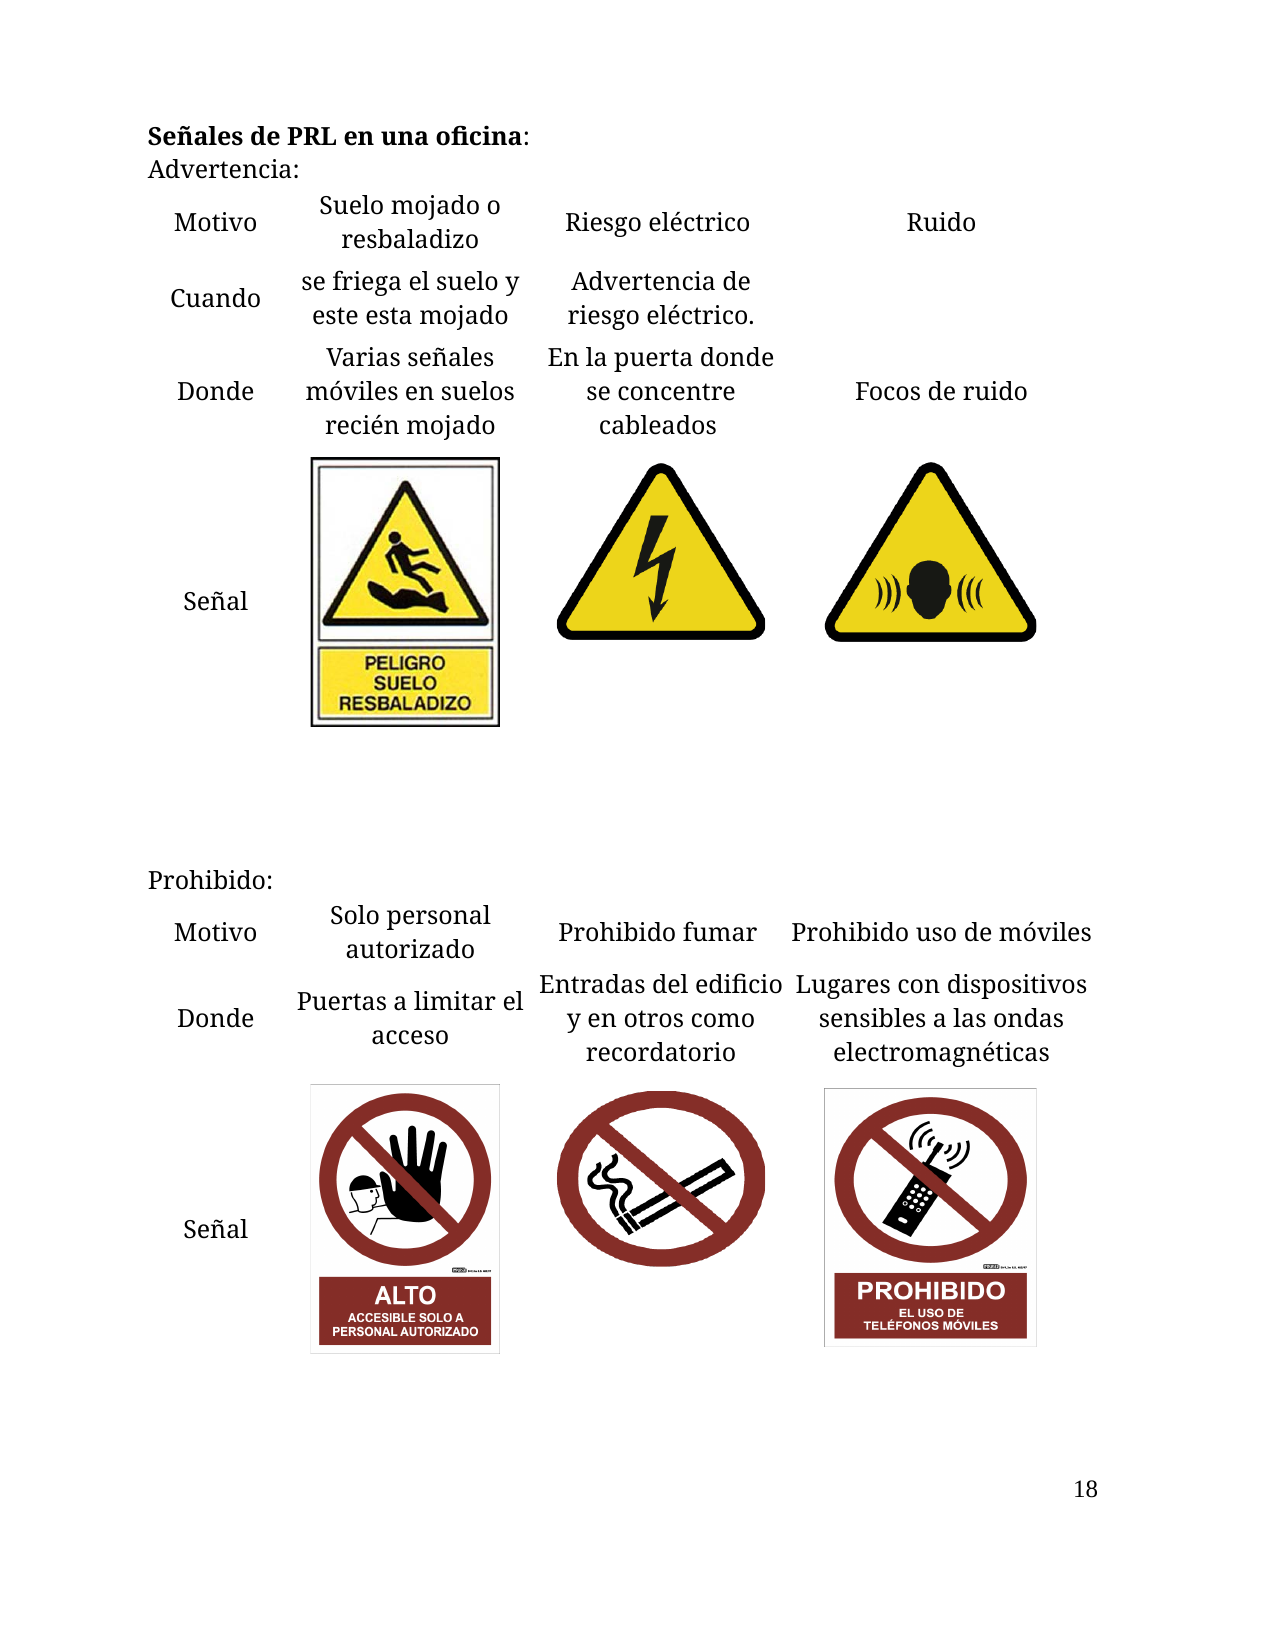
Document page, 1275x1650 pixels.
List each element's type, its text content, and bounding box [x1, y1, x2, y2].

picture [310, 457, 500, 727]
table_cell [537, 442, 785, 760]
table_header Riesgo eléctrico [537, 186, 785, 257]
table_cell Focos de ruido [785, 339, 1098, 442]
table_cell [284, 1069, 537, 1388]
table_cell [537, 1069, 785, 1388]
table_cell [785, 1069, 1098, 1388]
table_header Ruido [785, 186, 1098, 257]
table_cell [785, 442, 1098, 760]
picture [824, 1088, 1037, 1347]
table_cell Varias señales móviles en suelos recién mojado [284, 339, 537, 442]
table_cell Puertas a limitar el acceso [284, 967, 537, 1069]
table_cell Señal [148, 1069, 283, 1388]
text Señales de PRL en una oficina: [148, 118, 1098, 152]
table_cell Lugares con dispositivos sensibles a las ondas electromagnéticas [785, 967, 1098, 1069]
picture [556, 1091, 766, 1267]
table_header Motivo [148, 897, 283, 967]
table_cell Señal [148, 442, 283, 760]
table_cell Advertencia de riesgo eléctrico. [537, 257, 785, 339]
table_cell [284, 442, 537, 760]
table_header Solo personal autorizado [284, 897, 537, 967]
table_cell [785, 257, 1098, 339]
table_header Motivo [148, 186, 283, 257]
picture [556, 463, 766, 640]
table_cell En la puerta donde se concentre cableados [537, 339, 785, 442]
picture [824, 462, 1037, 642]
table_header Prohibido uso de móviles [785, 897, 1098, 967]
text Advertencia: [148, 152, 1098, 186]
table_header Suelo mojado o resbaladizo [284, 186, 537, 257]
picture [310, 1084, 500, 1354]
table_cell Cuando [148, 257, 283, 339]
text Prohibido: [148, 862, 1098, 897]
table_cell Donde [148, 967, 283, 1069]
table_cell Entradas del edificio y en otros como recordatorio [537, 967, 785, 1069]
table_header Prohibido fumar [537, 897, 785, 967]
table_cell se friega el suelo y este esta mojado [284, 257, 537, 339]
table_cell Donde [148, 339, 283, 442]
